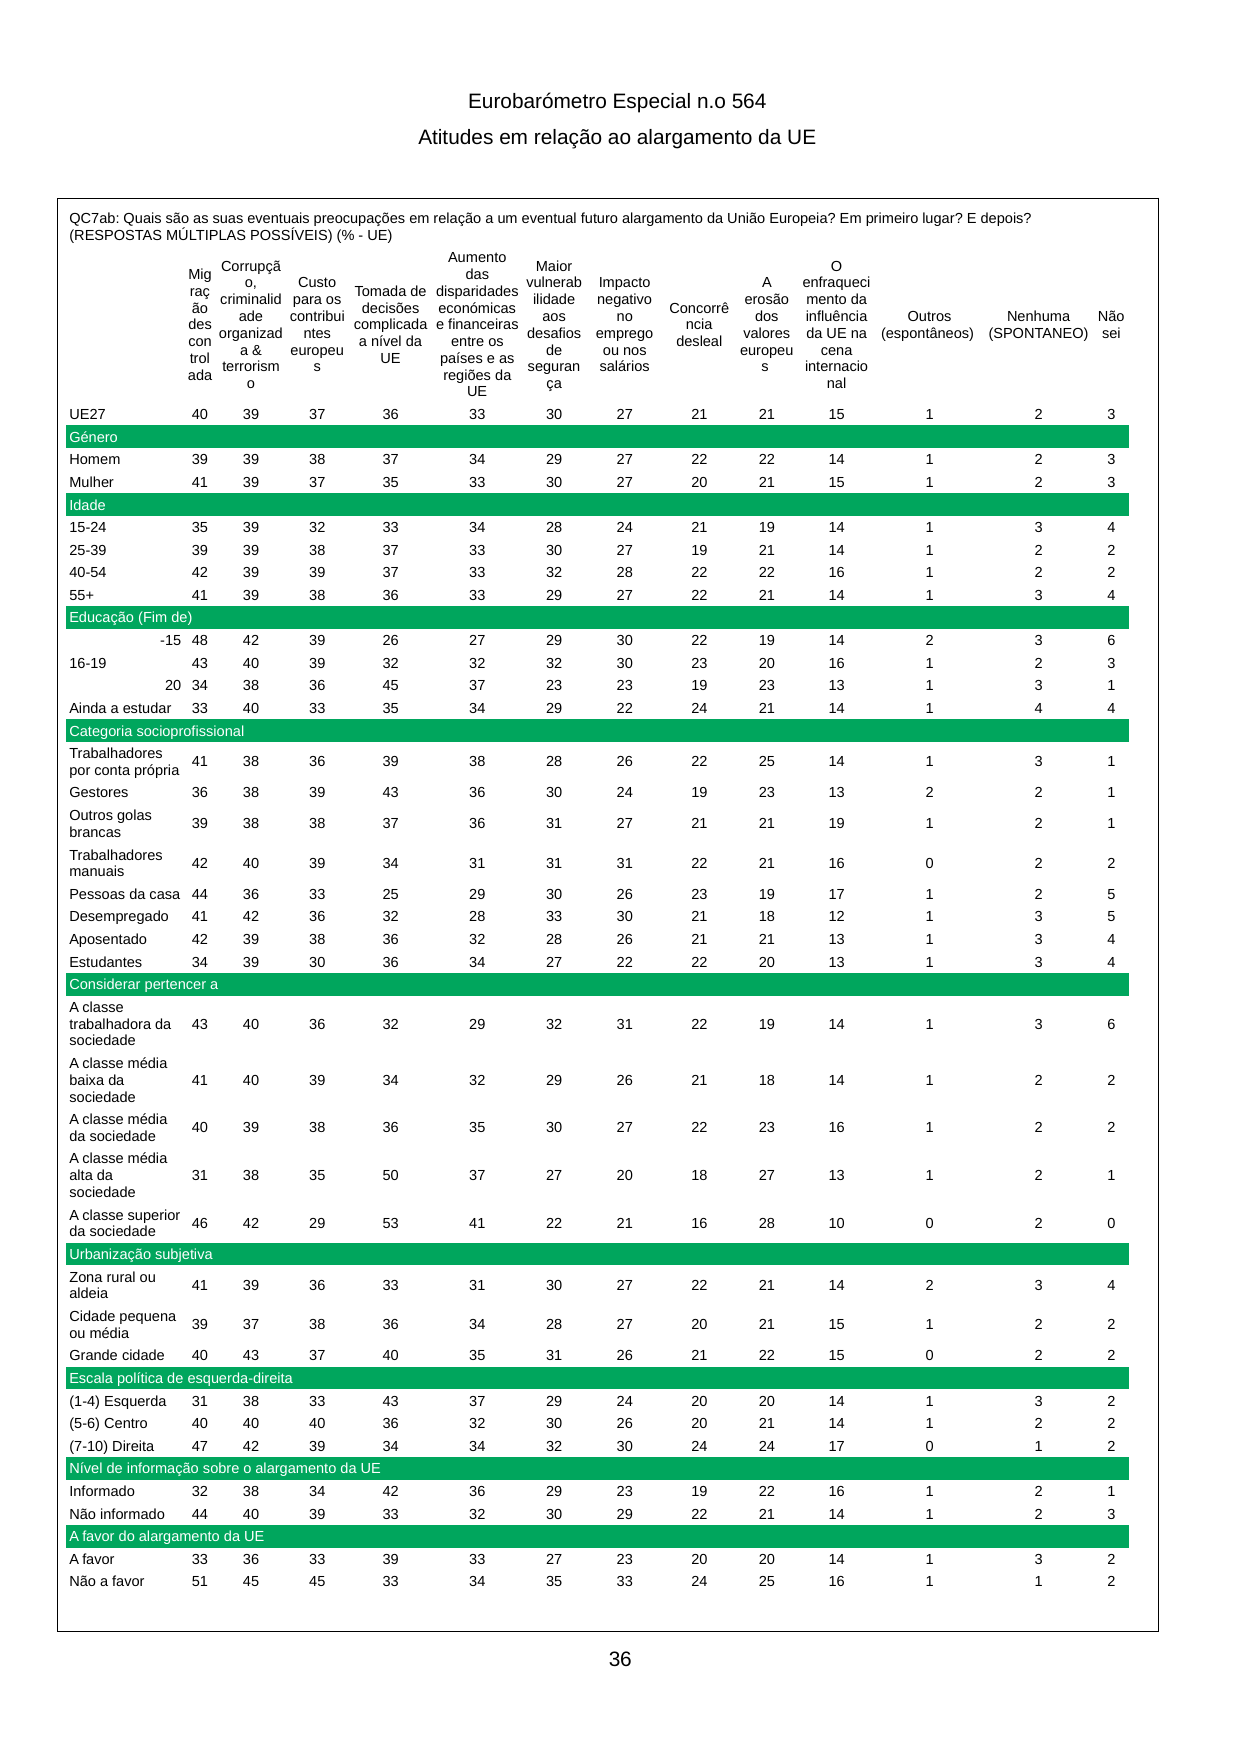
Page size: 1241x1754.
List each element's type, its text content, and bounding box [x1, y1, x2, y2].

table_cell 27 [586, 539, 663, 561]
table_cell 33 [184, 1548, 216, 1570]
table_cell 36 [433, 781, 522, 804]
table_cell 21 [735, 1412, 798, 1434]
table_cell (7-10) Direita [66, 1435, 184, 1457]
table_cell 29 [522, 697, 586, 719]
table_cell 41 [184, 584, 216, 606]
table_cell 21 [663, 905, 735, 928]
table_cell 23 [735, 674, 798, 697]
table_cell A classe superior da sociedade [66, 1204, 184, 1243]
table_cell Homem [66, 448, 184, 471]
table_cell 14 [798, 1503, 875, 1525]
table_cell 14 [798, 1548, 875, 1570]
table_cell 19 [663, 539, 735, 561]
table_cell A classe trabalhadora da sociedade [66, 996, 184, 1052]
table_cell 26 [586, 883, 663, 905]
table_cell 14 [798, 742, 875, 781]
table_cell 4 [1093, 928, 1129, 950]
table_cell Corrupção, criminalidade organizada & terrorismo [216, 246, 286, 403]
table_cell 1 [875, 1480, 984, 1502]
table_cell Escala política de esquerda-direita [66, 1367, 1129, 1389]
table_cell 33 [286, 1389, 348, 1412]
table_cell 16 [798, 651, 875, 674]
table_cell 21 [735, 584, 798, 606]
table_cell Nível de informação sobre o alargamento da UE [66, 1457, 1129, 1480]
table_cell 3 [984, 1389, 1093, 1412]
table_cell 0 [1093, 1204, 1129, 1243]
table_cell 25 [735, 742, 798, 781]
table_cell 19 [735, 883, 798, 905]
table_cell 2 [984, 448, 1093, 471]
table_cell 31 [433, 1265, 522, 1305]
table_cell 35 [286, 1147, 348, 1203]
table_cell 38 [216, 804, 286, 843]
table_cell Maior vulnerabilidade aos desafios de segurança [522, 246, 586, 403]
table_cell 39 [184, 1305, 216, 1344]
table_cell 1 [875, 742, 984, 781]
table_cell Estudantes [66, 950, 184, 973]
table_cell Outros golas brancas [66, 804, 184, 843]
table_cell 20 [735, 1548, 798, 1570]
table_cell 41 [433, 1204, 522, 1243]
table_cell 38 [286, 804, 348, 843]
table_cell 42 [216, 629, 286, 651]
table_cell 2 [1093, 1548, 1129, 1570]
table_cell 26 [586, 742, 663, 781]
table_cell 42 [216, 1204, 286, 1243]
table_cell 37 [286, 403, 348, 425]
table_cell 2 [1093, 561, 1129, 584]
table_cell 1 [875, 1570, 984, 1593]
table_cell 1 [984, 1435, 1093, 1457]
table_cell 47 [184, 1435, 216, 1457]
table_cell 20 [66, 674, 184, 697]
table_cell 21 [735, 928, 798, 950]
table_cell 42 [184, 843, 216, 883]
table_cell 41 [184, 742, 216, 781]
table_cell 2 [1093, 1305, 1129, 1344]
table_cell 37 [433, 674, 522, 697]
table_cell 3 [1093, 403, 1129, 425]
table_cell 38 [216, 742, 286, 781]
table_cell 24 [663, 697, 735, 719]
table_cell 51 [184, 1570, 216, 1593]
table_cell 14 [798, 448, 875, 471]
table_cell 37 [433, 1147, 522, 1203]
table_cell 1 [1093, 674, 1129, 697]
table_cell 23 [522, 674, 586, 697]
table_cell 1 [1093, 1147, 1129, 1203]
table_header QC7ab: Quais são as suas eventuais preocupações em relação a um eventual futuro alargamento da União Europeia? Em primeiro lugar? E depois? (RESPOSTAS MÚLTIPLAS POSSÍVEIS) (% - UE) [66, 207, 1129, 246]
table_cell 27 [586, 403, 663, 425]
table_cell 21 [735, 471, 798, 493]
table_cell O enfraquecimento da influência da UE na cena internacional [798, 246, 875, 403]
table_cell 14 [798, 697, 875, 719]
table_cell 2 [875, 781, 984, 804]
table_cell 17 [798, 1435, 875, 1457]
table_cell 1 [875, 1108, 984, 1147]
table_cell 40 [216, 843, 286, 883]
table_cell 1 [1093, 1480, 1129, 1502]
table_cell 1 [875, 804, 984, 843]
table_cell 38 [286, 928, 348, 950]
table_cell 25-39 [66, 539, 184, 561]
table_cell 25 [348, 883, 432, 905]
table_cell A erosão dos valores europeus [735, 246, 798, 403]
table_cell 2 [984, 561, 1093, 584]
table_cell 39 [216, 561, 286, 584]
table_cell 32 [522, 1435, 586, 1457]
table_cell 33 [348, 1265, 432, 1305]
table_cell 1 [875, 1412, 984, 1434]
table_cell 2 [984, 651, 1093, 674]
table_cell Informado [66, 1480, 184, 1502]
table_cell 20 [586, 1147, 663, 1203]
table_cell 22 [735, 561, 798, 584]
table_cell UE27 [66, 403, 184, 425]
table_cell 1 [875, 905, 984, 928]
table_cell 28 [522, 742, 586, 781]
table_cell 22 [663, 1108, 735, 1147]
table_cell 0 [875, 1435, 984, 1457]
table_cell 28 [586, 561, 663, 584]
table_cell 39 [286, 1052, 348, 1108]
table_cell Considerar pertencer a [66, 973, 1129, 996]
table_cell 16 [663, 1204, 735, 1243]
table_cell 3 [984, 584, 1093, 606]
table_cell 40 [348, 1344, 432, 1367]
table_cell Concorrência desleal [663, 246, 735, 403]
table_cell 2 [984, 539, 1093, 561]
table_cell 43 [184, 651, 216, 674]
table_cell 4 [1093, 1265, 1129, 1305]
table_cell 21 [735, 697, 798, 719]
table_cell 2 [1093, 1435, 1129, 1457]
table_cell 44 [184, 883, 216, 905]
table_cell 29 [522, 1052, 586, 1108]
table_cell 19 [663, 781, 735, 804]
table_cell Trabalhadores por conta própria [66, 742, 184, 781]
table_cell 2 [984, 883, 1093, 905]
table_cell 40 [216, 1052, 286, 1108]
table_cell 3 [984, 950, 1093, 973]
table_cell 2 [1093, 1570, 1129, 1593]
table_cell 33 [184, 697, 216, 719]
table_cell 30 [286, 950, 348, 973]
table_cell 39 [286, 843, 348, 883]
table_cell 37 [216, 1305, 286, 1344]
table_cell 28 [433, 905, 522, 928]
table_cell 23 [735, 1108, 798, 1147]
table_cell Desempregado [66, 905, 184, 928]
table_cell A classe média baixa da sociedade [66, 1052, 184, 1108]
table_cell 24 [586, 1389, 663, 1412]
table_cell 30 [586, 905, 663, 928]
table_cell 2 [1093, 1389, 1129, 1412]
table_cell 2 [875, 1265, 984, 1305]
table_cell 35 [184, 516, 216, 538]
table_cell 40 [216, 1503, 286, 1525]
table_cell 15 [798, 1344, 875, 1367]
table_cell 34 [433, 1435, 522, 1457]
table_cell 14 [798, 516, 875, 538]
table_cell A favor [66, 1548, 184, 1570]
table_cell 32 [522, 561, 586, 584]
table_cell 4 [1093, 584, 1129, 606]
table_cell 38 [216, 1147, 286, 1203]
table_cell 24 [586, 516, 663, 538]
table_cell Aumento das disparidades económicas e financeiras entre os países e as regiões da UE [433, 246, 522, 403]
table_cell 33 [348, 1503, 432, 1525]
table_cell Trabalhadores manuais [66, 843, 184, 883]
table_cell 15 [798, 1305, 875, 1344]
table_cell 30 [586, 629, 663, 651]
table_cell 1 [875, 1548, 984, 1570]
table_cell 36 [286, 742, 348, 781]
table_cell 27 [735, 1147, 798, 1203]
table_cell 29 [522, 448, 586, 471]
table_cell 13 [798, 781, 875, 804]
table_cell Idade [66, 493, 1129, 516]
table_cell 33 [348, 516, 432, 538]
table_cell 30 [586, 651, 663, 674]
table_cell 3 [984, 742, 1093, 781]
table_cell 31 [522, 1344, 586, 1367]
table_cell 30 [522, 471, 586, 493]
table_cell 2 [984, 1052, 1093, 1108]
table_cell Aposentado [66, 928, 184, 950]
table_cell 38 [216, 781, 286, 804]
table_cell 18 [735, 905, 798, 928]
table_cell 29 [522, 584, 586, 606]
table_cell 31 [522, 804, 586, 843]
table_cell 3 [984, 996, 1093, 1052]
table_cell 34 [348, 1435, 432, 1457]
table_cell 3 [1093, 651, 1129, 674]
table_cell 26 [586, 928, 663, 950]
table_cell 3 [1093, 471, 1129, 493]
table_cell 39 [216, 471, 286, 493]
table_cell 2 [984, 1503, 1093, 1525]
table_cell 3 [1093, 448, 1129, 471]
table_cell 30 [522, 1265, 586, 1305]
table_cell 33 [433, 539, 522, 561]
table_cell 6 [1093, 629, 1129, 651]
table_cell 30 [586, 1435, 663, 1457]
table_cell 34 [433, 1305, 522, 1344]
table_cell 2 [1093, 1052, 1129, 1108]
table_cell 2 [984, 1305, 1093, 1344]
table_cell 36 [216, 1548, 286, 1570]
table_cell 1 [875, 448, 984, 471]
table_cell 1 [875, 674, 984, 697]
table_cell 20 [663, 1412, 735, 1434]
table_cell 27 [586, 1265, 663, 1305]
table_cell 19 [663, 1480, 735, 1502]
table_cell 40 [216, 651, 286, 674]
table_cell 2 [984, 781, 1093, 804]
table_cell 29 [433, 883, 522, 905]
table_cell 27 [586, 804, 663, 843]
table_cell 50 [348, 1147, 432, 1203]
table_cell 26 [348, 629, 432, 651]
table_cell Tomada de decisões complicada a nível da UE [348, 246, 432, 403]
table_cell 46 [184, 1204, 216, 1243]
table_cell 22 [586, 697, 663, 719]
table_cell 55+ [66, 584, 184, 606]
table_cell A classe média da sociedade [66, 1108, 184, 1147]
table_cell Nenhuma (SPONTANEO) [984, 246, 1093, 403]
table_cell 27 [522, 1548, 586, 1570]
table_cell (1-4) Esquerda [66, 1389, 184, 1412]
table_cell 39 [216, 448, 286, 471]
table_cell 1 [875, 1503, 984, 1525]
table_cell 14 [798, 629, 875, 651]
table_cell 10 [798, 1204, 875, 1243]
table_cell 24 [586, 781, 663, 804]
table_cell 39 [184, 539, 216, 561]
table_cell Grande cidade [66, 1344, 184, 1367]
table_cell 27 [522, 1147, 586, 1203]
table_cell 30 [522, 1108, 586, 1147]
table_cell 33 [433, 561, 522, 584]
table_cell 27 [586, 584, 663, 606]
table_cell 2 [984, 804, 1093, 843]
table_cell 1 [875, 1147, 984, 1203]
table_cell 39 [216, 516, 286, 538]
table_cell 3 [984, 905, 1093, 928]
table_cell 22 [735, 1344, 798, 1367]
table_cell 1 [875, 950, 984, 973]
table_cell 22 [735, 1480, 798, 1502]
table_cell 36 [348, 1108, 432, 1147]
table_cell 36 [348, 1412, 432, 1434]
table_cell 33 [433, 1548, 522, 1570]
table_cell 23 [663, 883, 735, 905]
table_cell 39 [216, 928, 286, 950]
table_cell 29 [433, 996, 522, 1052]
table_cell 36 [433, 1480, 522, 1502]
table_cell 32 [522, 651, 586, 674]
table_cell 3 [984, 928, 1093, 950]
table_cell 2 [1093, 1108, 1129, 1147]
table_cell 28 [735, 1204, 798, 1243]
table_cell 31 [522, 843, 586, 883]
table_cell 34 [433, 697, 522, 719]
table_cell 22 [735, 448, 798, 471]
table_cell 39 [348, 742, 432, 781]
table_cell 31 [433, 843, 522, 883]
table_cell 13 [798, 928, 875, 950]
table_cell 15 [798, 471, 875, 493]
table_cell 38 [433, 742, 522, 781]
table_cell 39 [216, 1265, 286, 1305]
table_cell 42 [216, 1435, 286, 1457]
table_cell 1 [1093, 742, 1129, 781]
table_cell 2 [984, 1147, 1093, 1203]
table_cell 30 [522, 1412, 586, 1434]
table_cell 28 [522, 928, 586, 950]
table_cell 14 [798, 1052, 875, 1108]
table_cell Zona rural ou aldeia [66, 1265, 184, 1305]
table_cell 32 [348, 996, 432, 1052]
table_cell 14 [798, 1412, 875, 1434]
table_cell 30 [522, 1503, 586, 1525]
table_cell 23 [586, 1480, 663, 1502]
table_cell 37 [286, 1344, 348, 1367]
table_cell 37 [348, 561, 432, 584]
table_cell 32 [522, 996, 586, 1052]
table_cell 30 [522, 781, 586, 804]
table_cell 39 [216, 1108, 286, 1147]
table_cell 35 [348, 697, 432, 719]
table_cell 15 [798, 403, 875, 425]
table_cell 21 [663, 928, 735, 950]
table_cell 13 [798, 1147, 875, 1203]
table_cell 40 [184, 1412, 216, 1434]
table_cell 34 [184, 674, 216, 697]
table_cell 1 [875, 471, 984, 493]
table_cell 20 [735, 950, 798, 973]
table_cell 39 [216, 539, 286, 561]
table_cell 21 [735, 539, 798, 561]
table_cell 3 [1093, 1503, 1129, 1525]
table_cell 36 [348, 403, 432, 425]
table_cell 39 [216, 950, 286, 973]
table_cell 36 [216, 883, 286, 905]
table_cell 39 [286, 1435, 348, 1457]
table_cell 5 [1093, 905, 1129, 928]
table_cell 31 [184, 1147, 216, 1203]
table_cell 22 [663, 448, 735, 471]
table_cell 29 [522, 1389, 586, 1412]
table_cell 36 [184, 781, 216, 804]
table_cell 44 [184, 1503, 216, 1525]
table_cell 14 [798, 1389, 875, 1412]
table_cell 34 [433, 516, 522, 538]
table_cell 15-24 [66, 516, 184, 538]
table_cell 40 [216, 996, 286, 1052]
table_cell 14 [798, 1265, 875, 1305]
table_cell 1 [875, 651, 984, 674]
table_cell 39 [286, 561, 348, 584]
table_cell 1 [875, 928, 984, 950]
table_cell 22 [663, 742, 735, 781]
table_cell 36 [286, 674, 348, 697]
table_cell 45 [286, 1570, 348, 1593]
table_cell 34 [184, 950, 216, 973]
table_cell 3 [984, 516, 1093, 538]
table_cell 24 [663, 1570, 735, 1593]
table_cell 16-19 [66, 651, 184, 674]
table_cell 29 [522, 1480, 586, 1502]
table_cell 25 [735, 1570, 798, 1593]
table_cell 35 [433, 1108, 522, 1147]
table_cell 20 [663, 471, 735, 493]
table_cell 16 [798, 561, 875, 584]
table_cell 1 [875, 584, 984, 606]
table_cell 26 [586, 1412, 663, 1434]
table_cell 3 [984, 674, 1093, 697]
table_cell 33 [286, 1548, 348, 1570]
table_cell 32 [184, 1480, 216, 1502]
table_cell 2 [984, 1344, 1093, 1367]
table_cell 2 [984, 1108, 1093, 1147]
table_cell 30 [522, 403, 586, 425]
table_cell 2 [984, 1204, 1093, 1243]
table_cell 24 [663, 1435, 735, 1457]
table_cell 1 [875, 1052, 984, 1108]
table_cell 39 [216, 403, 286, 425]
table_cell 39 [216, 584, 286, 606]
table_cell 32 [433, 1052, 522, 1108]
table_cell 21 [735, 1305, 798, 1344]
table_cell 1 [875, 883, 984, 905]
table_cell 38 [286, 1305, 348, 1344]
table_cell Urbanização subjetiva [66, 1243, 1129, 1265]
table_cell 30 [522, 539, 586, 561]
table_cell Pessoas da casa [66, 883, 184, 905]
table_cell 31 [586, 843, 663, 883]
table_cell 31 [586, 996, 663, 1052]
table_cell 22 [663, 950, 735, 973]
table_cell 21 [735, 1503, 798, 1525]
table_cell 27 [586, 1108, 663, 1147]
table_cell 33 [433, 471, 522, 493]
table_cell 4 [1093, 950, 1129, 973]
table_cell 21 [663, 1052, 735, 1108]
table_cell 32 [348, 651, 432, 674]
table_cell 4 [1093, 697, 1129, 719]
table_cell 29 [586, 1503, 663, 1525]
table_cell 21 [735, 1265, 798, 1305]
table_cell 21 [663, 516, 735, 538]
table_cell 2 [1093, 1412, 1129, 1434]
table_cell 36 [286, 996, 348, 1052]
table_cell 35 [348, 471, 432, 493]
table_cell 41 [184, 471, 216, 493]
table_cell 2 [1093, 843, 1129, 883]
table_cell Ainda a estudar [66, 697, 184, 719]
table_cell 37 [348, 448, 432, 471]
table_cell 43 [348, 781, 432, 804]
table_cell 1 [875, 516, 984, 538]
table_cell 40 [184, 1108, 216, 1147]
table_cell 22 [586, 950, 663, 973]
table_cell 22 [663, 561, 735, 584]
table_cell 2 [984, 403, 1093, 425]
table_cell 28 [522, 516, 586, 538]
table_cell 2 [1093, 1344, 1129, 1367]
table_cell 39 [184, 448, 216, 471]
table_cell 45 [348, 674, 432, 697]
table_cell 43 [216, 1344, 286, 1367]
table_cell 39 [286, 629, 348, 651]
table_cell 21 [663, 804, 735, 843]
table_cell 34 [433, 950, 522, 973]
table_cell Gestores [66, 781, 184, 804]
table_cell 22 [663, 1265, 735, 1305]
table_cell 1 [875, 697, 984, 719]
table_cell 20 [663, 1389, 735, 1412]
table_cell Custo para os contribuintes europeus [286, 246, 348, 403]
table_cell 39 [286, 651, 348, 674]
table_cell 41 [184, 905, 216, 928]
table_cell 1 [1093, 781, 1129, 804]
table_cell A classe média alta da sociedade [66, 1147, 184, 1203]
table_cell 36 [433, 804, 522, 843]
table_cell 6 [1093, 996, 1129, 1052]
table_cell 23 [663, 651, 735, 674]
table_cell 20 [663, 1305, 735, 1344]
table_cell 22 [663, 584, 735, 606]
table_cell 38 [286, 1108, 348, 1147]
table_cell 33 [348, 1570, 432, 1593]
table_cell 32 [286, 516, 348, 538]
table_cell 21 [735, 804, 798, 843]
table_cell Outros (espontâneos) [875, 246, 984, 403]
table_cell [66, 246, 184, 403]
table_cell 26 [586, 1052, 663, 1108]
table_cell 1 [875, 996, 984, 1052]
table_cell 2 [984, 1412, 1093, 1434]
table_cell 42 [184, 561, 216, 584]
table_cell 4 [1093, 516, 1129, 538]
table_cell 1 [984, 1570, 1093, 1593]
table_cell 19 [735, 516, 798, 538]
table_cell 17 [798, 883, 875, 905]
table_cell 2 [875, 629, 984, 651]
table_cell 53 [348, 1204, 432, 1243]
table_cell 18 [735, 1052, 798, 1108]
table_cell 21 [586, 1204, 663, 1243]
table_cell 18 [663, 1147, 735, 1203]
table_cell 45 [216, 1570, 286, 1593]
table_cell 21 [663, 1344, 735, 1367]
table_cell 20 [735, 1389, 798, 1412]
table_cell 36 [348, 1305, 432, 1344]
table_cell 22 [663, 996, 735, 1052]
table_cell 40 [184, 403, 216, 425]
table_cell 23 [586, 674, 663, 697]
table_cell 40 [216, 1412, 286, 1434]
table_cell 2 [1093, 539, 1129, 561]
table_cell 5 [1093, 883, 1129, 905]
table_cell 22 [663, 843, 735, 883]
table_cell 29 [286, 1204, 348, 1243]
table_cell 34 [348, 843, 432, 883]
table_cell 1 [875, 539, 984, 561]
table_cell 38 [286, 584, 348, 606]
table_cell 37 [348, 539, 432, 561]
table_cell 1 [875, 1305, 984, 1344]
table_cell 13 [798, 950, 875, 973]
table_cell 0 [875, 1344, 984, 1367]
table_cell Não informado [66, 1503, 184, 1525]
table_cell 27 [433, 629, 522, 651]
table_cell 36 [286, 1265, 348, 1305]
table_cell 1 [875, 403, 984, 425]
table_cell 33 [286, 883, 348, 905]
table_cell A favor do alargamento da UE [66, 1525, 1129, 1548]
table_cell 39 [286, 781, 348, 804]
table_cell 43 [348, 1389, 432, 1412]
table_cell 21 [663, 403, 735, 425]
table_cell 20 [663, 1548, 735, 1570]
table_cell 41 [184, 1052, 216, 1108]
table_cell 38 [286, 539, 348, 561]
table_cell 39 [286, 1503, 348, 1525]
table_cell 0 [875, 1204, 984, 1243]
table_cell 34 [433, 1570, 522, 1593]
table_cell Não sei [1093, 246, 1129, 403]
table_cell 23 [735, 781, 798, 804]
table_cell 33 [433, 403, 522, 425]
table_cell 13 [798, 674, 875, 697]
table_cell 42 [216, 905, 286, 928]
table_cell 12 [798, 905, 875, 928]
table_cell 38 [216, 1480, 286, 1502]
table_cell 37 [348, 804, 432, 843]
table_cell 3 [984, 629, 1093, 651]
table_cell 32 [433, 928, 522, 950]
table_cell 38 [286, 448, 348, 471]
table_cell 33 [433, 584, 522, 606]
table_cell 33 [286, 697, 348, 719]
table_cell 31 [184, 1389, 216, 1412]
table_cell Educação (Fim de) [66, 606, 1129, 629]
table_cell 34 [348, 1052, 432, 1108]
table_cell 19 [663, 674, 735, 697]
table_cell 40-54 [66, 561, 184, 584]
table_cell 19 [735, 996, 798, 1052]
table_cell 24 [735, 1435, 798, 1457]
table_cell Impacto negativo no emprego ou nos salários [586, 246, 663, 403]
table_cell 38 [216, 674, 286, 697]
table_cell Migração descontrolada [184, 246, 216, 403]
table_cell 26 [586, 1344, 663, 1367]
table_cell 35 [522, 1570, 586, 1593]
table_cell Mulher [66, 471, 184, 493]
table_cell 0 [875, 843, 984, 883]
table_cell 28 [522, 1305, 586, 1344]
table_cell 22 [663, 629, 735, 651]
table_cell 14 [798, 539, 875, 561]
table_cell 33 [522, 905, 586, 928]
table_cell 16 [798, 843, 875, 883]
table_cell 1 [875, 561, 984, 584]
table_cell 36 [348, 928, 432, 950]
table_cell 1 [1093, 804, 1129, 843]
table_cell 16 [798, 1108, 875, 1147]
table_cell 43 [184, 996, 216, 1052]
table_cell 32 [433, 651, 522, 674]
table_cell 36 [348, 584, 432, 606]
table_cell 22 [663, 1503, 735, 1525]
table_cell 16 [798, 1480, 875, 1502]
table_cell 40 [184, 1344, 216, 1367]
table_cell Cidade pequena ou média [66, 1305, 184, 1344]
table_cell 27 [586, 448, 663, 471]
table_cell Não a favor [66, 1570, 184, 1593]
table_cell 3 [984, 1265, 1093, 1305]
table_cell 39 [348, 1548, 432, 1570]
table_cell 19 [735, 629, 798, 651]
table_cell 16 [798, 1570, 875, 1593]
table_cell 20 [735, 651, 798, 674]
table_cell 40 [216, 697, 286, 719]
table_cell 1 [875, 1389, 984, 1412]
table_cell 14 [798, 996, 875, 1052]
table_cell 38 [216, 1389, 286, 1412]
table_cell Género [66, 425, 1129, 448]
table_cell 30 [522, 883, 586, 905]
table_cell 35 [433, 1344, 522, 1367]
table_cell 29 [522, 629, 586, 651]
table_cell 21 [735, 843, 798, 883]
table_cell 40 [286, 1412, 348, 1434]
table_cell 33 [586, 1570, 663, 1593]
table_cell 14 [798, 584, 875, 606]
table_cell 41 [184, 1265, 216, 1305]
table_cell 37 [433, 1389, 522, 1412]
table_cell 2 [984, 1480, 1093, 1502]
table_cell 4 [984, 697, 1093, 719]
table_cell 22 [522, 1204, 586, 1243]
table_cell 42 [184, 928, 216, 950]
table_cell 32 [433, 1503, 522, 1525]
table_cell 32 [348, 905, 432, 928]
table_cell 3 [984, 1548, 1093, 1570]
table_cell 27 [522, 950, 586, 973]
table_cell 42 [348, 1480, 432, 1502]
table_cell 36 [286, 905, 348, 928]
table_cell 21 [735, 403, 798, 425]
table_cell 27 [586, 1305, 663, 1344]
table_cell 2 [984, 843, 1093, 883]
table_cell 19 [798, 804, 875, 843]
table_cell 48 [184, 629, 216, 651]
table_cell Categoria socioprofissional [66, 719, 1129, 742]
table_cell 37 [286, 471, 348, 493]
table_cell 23 [586, 1548, 663, 1570]
table_cell -15 [66, 629, 184, 651]
table_cell 39 [184, 804, 216, 843]
table_cell 34 [433, 448, 522, 471]
table_cell 34 [286, 1480, 348, 1502]
table_cell 36 [348, 950, 432, 973]
table_cell 2 [984, 471, 1093, 493]
table_cell 32 [433, 1412, 522, 1434]
table_cell (5-6) Centro [66, 1412, 184, 1434]
table_cell 27 [586, 471, 663, 493]
